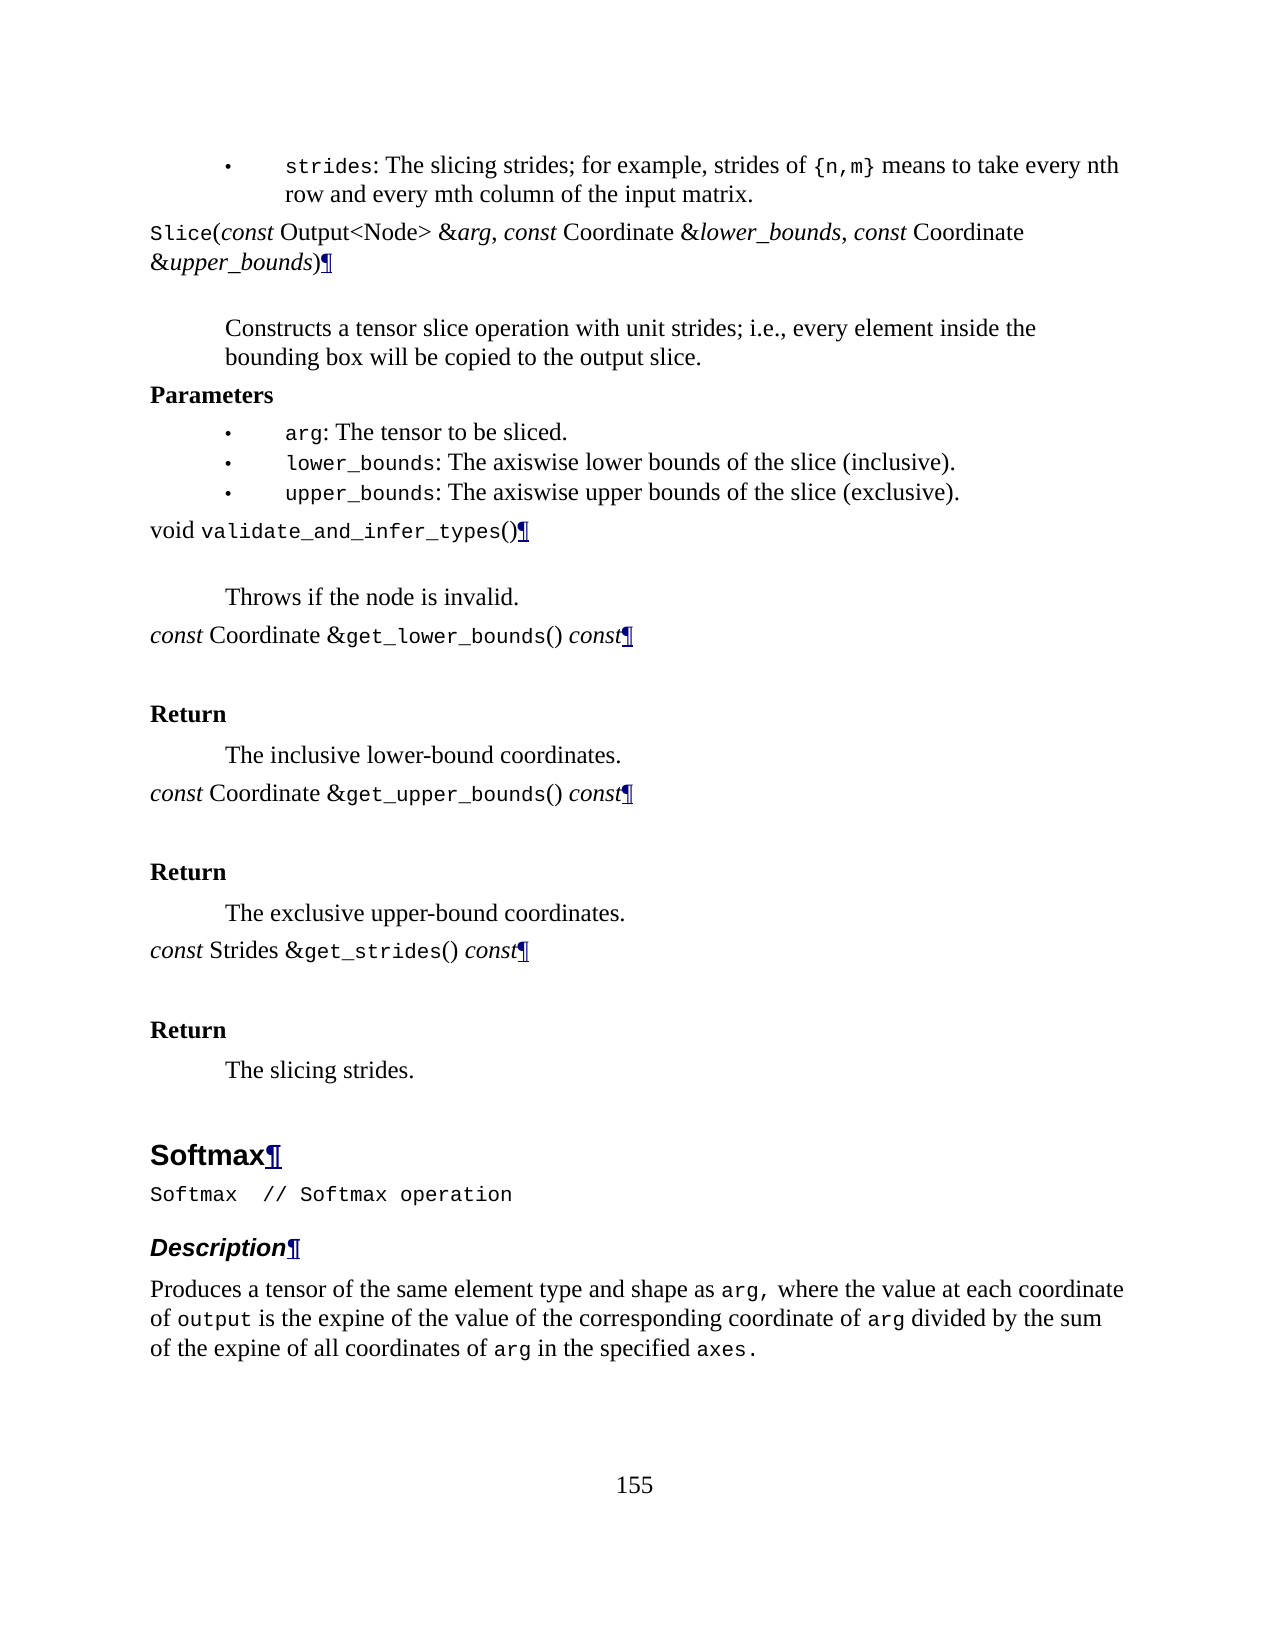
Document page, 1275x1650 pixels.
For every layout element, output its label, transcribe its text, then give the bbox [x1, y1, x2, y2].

text void validate_and_infer_types()¶ [150, 515, 1125, 573]
text Return [150, 1015, 1125, 1044]
text Softmax // Softmax operation [150, 1184, 1125, 1208]
text const Coordinate &get_upper_bounds() const¶ [150, 778, 1125, 836]
text Parameters [150, 380, 1125, 408]
text Produces a tensor of the same element type and shape as arg, where the value at each coordinate of output is the expine of the value of the corresponding coordinate of arg divided by the sum of the expine of all coordinates of arg in the specified axes. [150, 1274, 1125, 1363]
text Constructs a tensor slice operation with unit strides; i.e., every element inside the bounding box will be copied to the output slice. [225, 313, 1125, 371]
text Slice(const Output<Node> &arg, const Coordinate &lower_bounds, const Coordinate &upper_bounds)¶ [150, 217, 1125, 304]
text Return [150, 699, 1125, 728]
subtitle Description¶ [150, 1233, 1125, 1261]
list upper_bounds: The axiswise upper bounds of the slice (exclusive). [225, 477, 1125, 506]
list strides: The slicing strides; for example, strides of {n,m} means to take every nth row and every mth column of the input matrix. [225, 150, 1125, 208]
list lower_bounds: The axiswise lower bounds of the slice (inclusive). [225, 447, 1125, 477]
text Return [150, 857, 1125, 886]
subtitle Softmax¶ [150, 1138, 1125, 1172]
text The inclusive lower-bound coordinates. [225, 740, 1125, 769]
text const Strides &get_strides() const¶ [150, 936, 1125, 994]
text The slicing strides. [225, 1056, 1125, 1084]
list arg: The tensor to be sliced. [225, 417, 1125, 447]
text Throws if the node is invalid. [225, 582, 1125, 611]
text const Coordinate &get_lower_bounds() const¶ [150, 620, 1125, 678]
text The exclusive upper-bound coordinates. [225, 898, 1125, 927]
